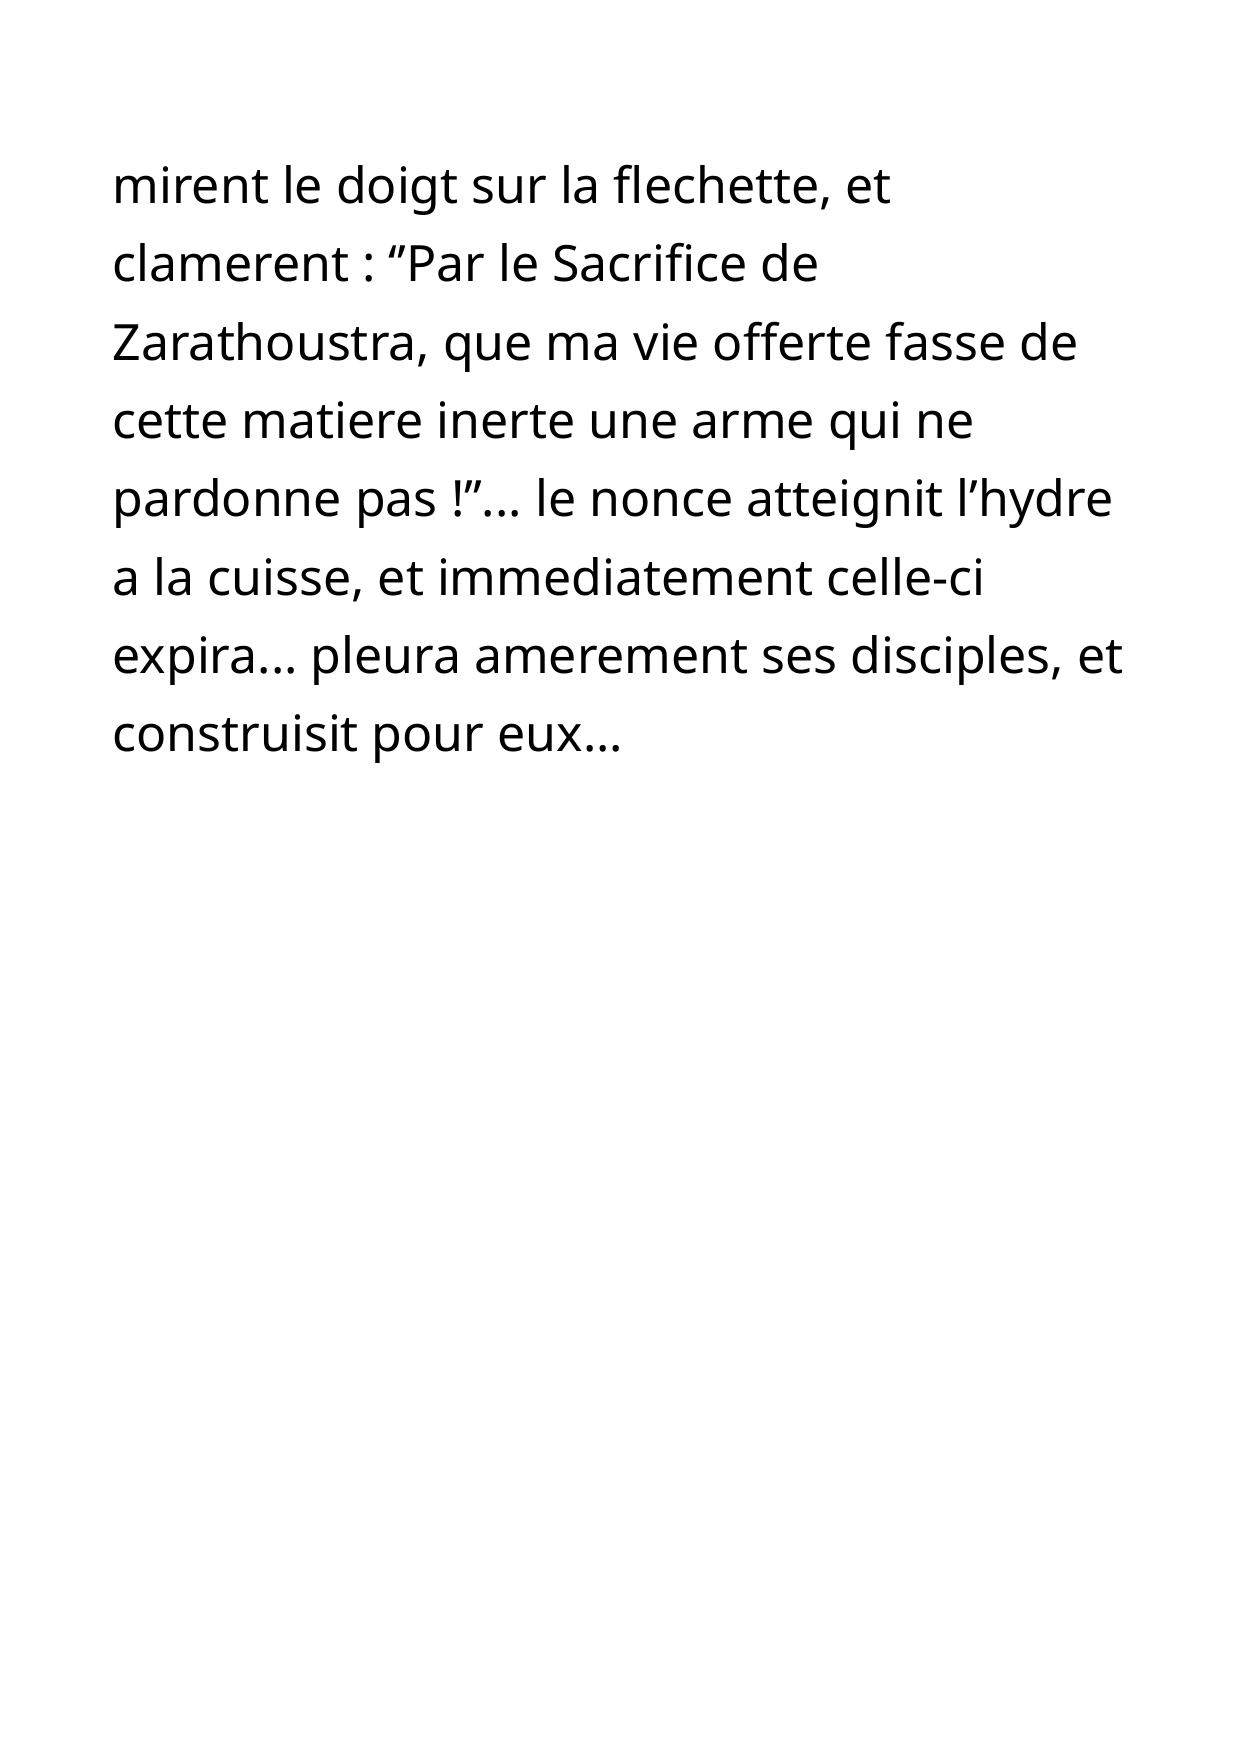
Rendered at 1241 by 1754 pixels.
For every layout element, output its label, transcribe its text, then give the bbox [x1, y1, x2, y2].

text mirent le doigt sur la flechette, et clamerent : ‘’Par le Sacrifice de Zarathoustra, que ma vie offerte fasse de cette matiere inerte une arme qui ne pardonne pas !’’... le nonce atteignit l’hydre a la cuisse, et immediatement celle-ci expira... pleura amerement ses disciples, et construisit pour eux... [112, 150, 1128, 766]
